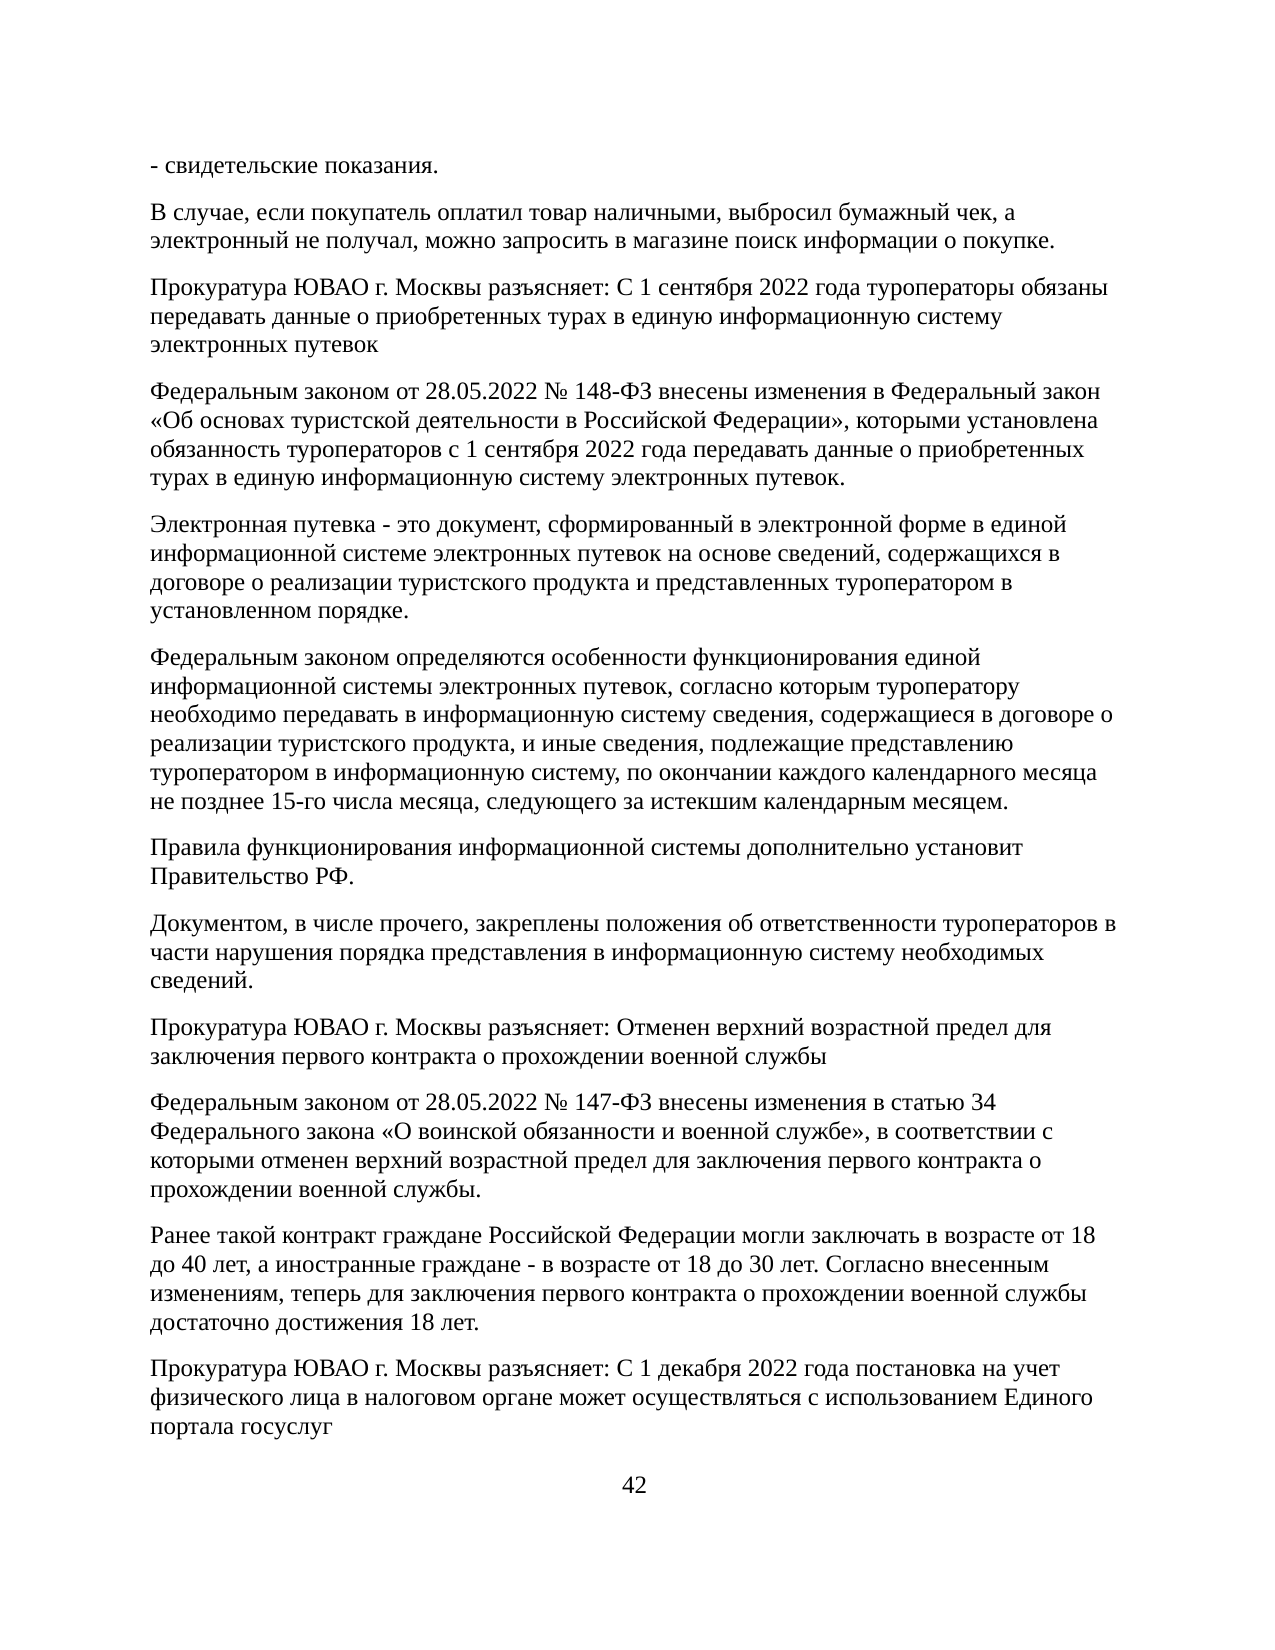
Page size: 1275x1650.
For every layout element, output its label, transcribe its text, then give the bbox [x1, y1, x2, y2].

text Федеральным законом от 28.05.2022 № 148-ФЗ внесены изменения в Федеральный закон «Об основах туристской деятельности в Российской Федерации», которыми установлена обязанность туроператоров с 1 сентября 2022 года передавать данные о приобретенных турах в единую информационную систему электронных путевок. [150, 376, 1125, 491]
text - свидетельские показания. [150, 150, 1125, 179]
text Федеральным законом от 28.05.2022 № 147-ФЗ внесены изменения в статью 34 Федерального закона «О воинской обязанности и военной службе», в соответствии с которыми отменен верхний возрастной предел для заключения первого контракта о прохождении военной службы. [150, 1087, 1125, 1202]
text Федеральным законом определяются особенности функционирования единой информационной системы электронных путевок, согласно которым туроператору необходимо передавать в информационную систему сведения, содержащиеся в договоре о реализации туристского продукта, и иные сведения, подлежащие представлению туроператором в информационную систему, по окончании каждого календарного месяца не позднее 15-го числа месяца, следующего за истекшим календарным месяцем. [150, 642, 1125, 814]
text В случае, если покупатель оплатил товар наличными, выбросил бумажный чек, а электронный не получал, можно запросить в магазине поиск информации о покупке. [150, 197, 1125, 254]
text Ранее такой контракт граждане Российской Федерации могли заключать в возрасте от 18 до 40 лет, а иностранные граждане - в возрасте от 18 до 30 лет. Согласно внесенным изменениям, теперь для заключения первого контракта о прохождении военной службы достаточно достижения 18 лет. [150, 1220, 1125, 1335]
text Прокуратура ЮВАО г. Москвы разъясняет: С 1 декабря 2022 года постановка на учет физического лица в налоговом органе может осуществляться с использованием Единого портала госуслуг [150, 1353, 1125, 1439]
text Правила функционирования информационной системы дополнительно установит Правительство РФ. [150, 832, 1125, 890]
text Электронная путевка - это документ, сформированный в электронной форме в единой информационной системе электронных путевок на основе сведений, содержащихся в договоре о реализации туристского продукта и представленных туроператором в установленном порядке. [150, 509, 1125, 624]
text Прокуратура ЮВАО г. Москвы разъясняет: Отменен верхний возрастной предел для заключения первого контракта о прохождении военной службы [150, 1012, 1125, 1069]
text Прокуратура ЮВАО г. Москвы разъясняет: С 1 сентября 2022 года туроператоры обязаны передавать данные о приобретенных турах в единую информационную систему электронных путевок [150, 272, 1125, 358]
text Документом, в числе прочего, закреплены положения об ответственности туроператоров в части нарушения порядка представления в информационную систему необходимых сведений. [150, 908, 1125, 994]
